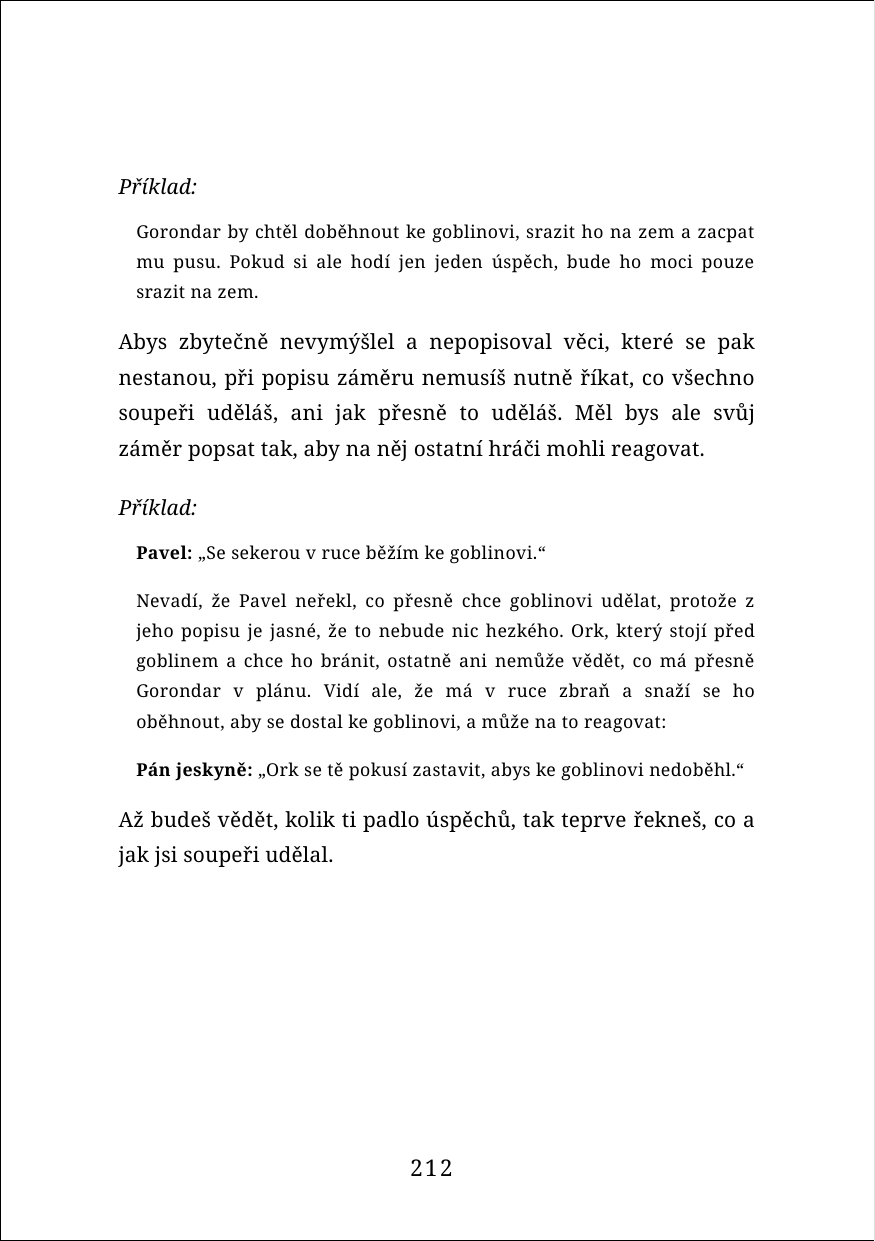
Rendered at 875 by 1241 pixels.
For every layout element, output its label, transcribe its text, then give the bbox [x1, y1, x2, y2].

text Příklad: [118, 172, 756, 200]
text Až budeš vědět, kolik ti padlo úspěchů, tak teprve řekneš, co a jak jsi soupeři udělal. [118, 805, 756, 869]
text Abys zbytečně nevymýšlel a nepopisoval věci, které se pak nestanou, při popisu záměru nemusíš nutně říkat, co všechno soupeři uděláš, ani jak přesně to uděláš. Měl bys ale svůj záměr popsat tak, aby na něj ostatní hráči mohli reagovat. [118, 327, 756, 462]
text Nevadí, že Pavel neřekl, co přesně chce goblinovi udělat, protože z jeho popisu je jasné, že to nebude nic hezkého. Ork, který stojí před goblinem a chce ho bránit, ostatně ani nemůže vědět, co má přesně Gorondar v plánu. Vidí ale, že má v ruce zbraň a snaží se ho oběhnout, aby se dostal ke goblinovi, a může na to reagovat: [136, 588, 756, 733]
text Pán jeskyně: „Ork se tě pokusí zastavit, abys ke goblinovi nedoběhl.“ [136, 757, 756, 781]
text Gorondar by chtěl doběhnout ke goblinovi, srazit ho na zem a zacpat mu pusu. Pokud si ale hodí jen jeden úspěch, bude ho moci pouze srazit na zem. [136, 219, 756, 304]
text Příklad: [118, 493, 756, 522]
text Pavel: „Se sekerou v ruce běžím ke goblinovi.“ [136, 540, 756, 564]
